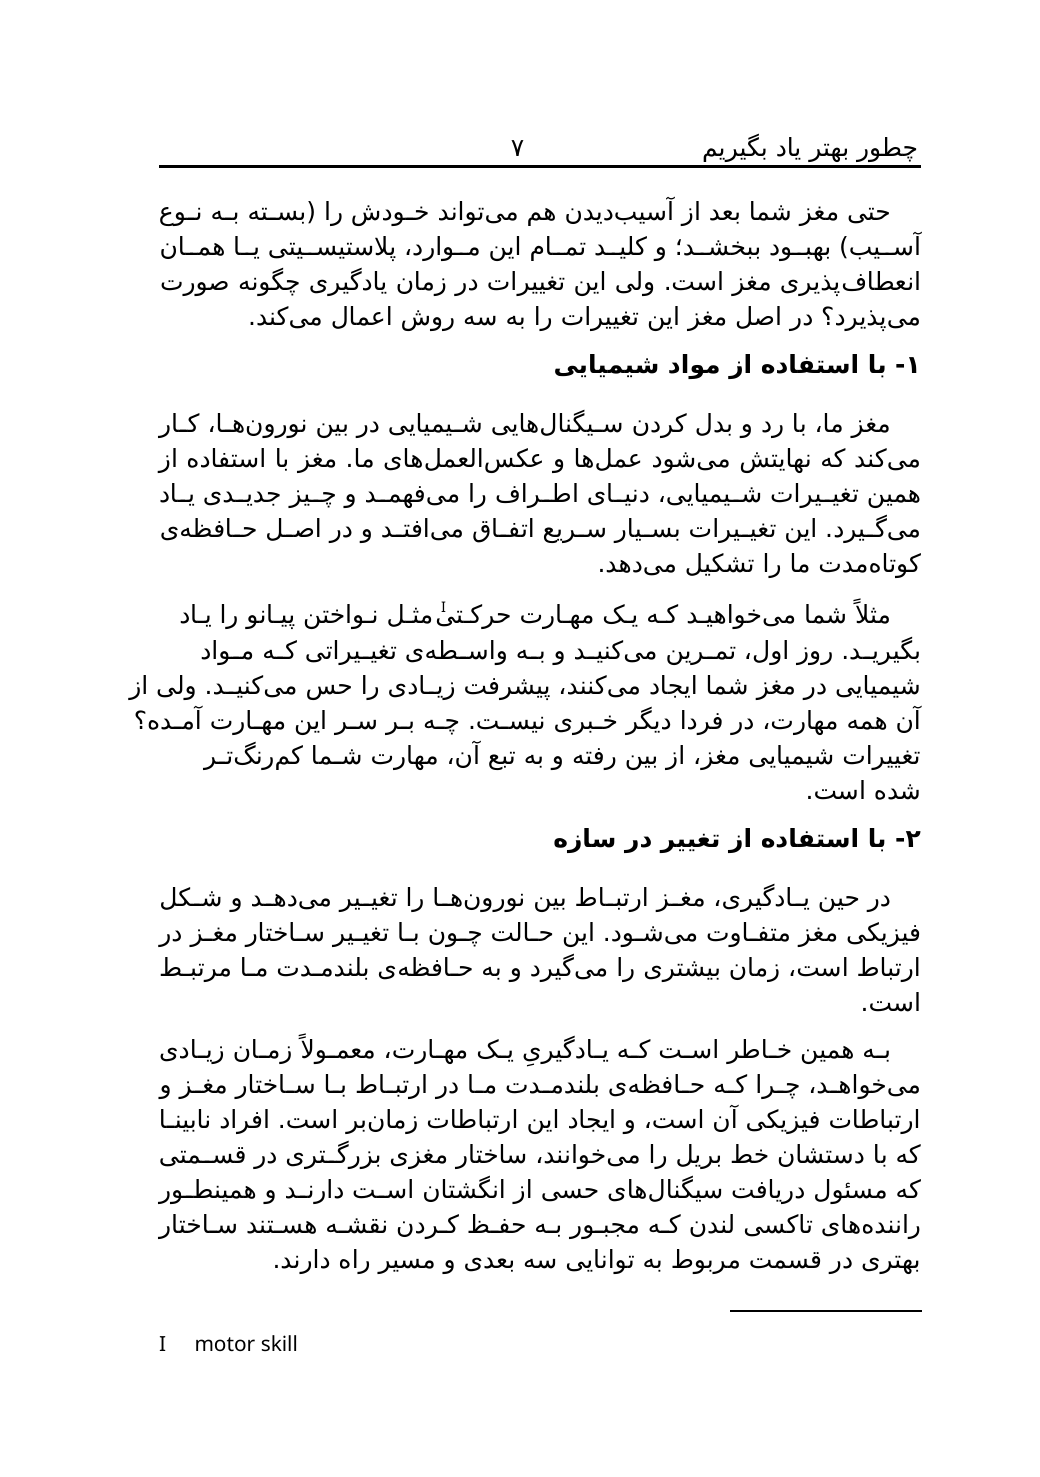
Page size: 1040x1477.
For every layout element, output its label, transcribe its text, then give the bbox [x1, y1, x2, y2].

text مغز ما، با رد و بدل کردن سیگنال‌هایی شیمیایی در بین نورون‌ها، کار می‌کند که نهایتش می‌شود عمل‌ها و عکس‌العمل‌های ما. مغز با استفاده از همین تغییرات شیمیایی، دنیای اطراف را می‌فهمد و چیز جدیدی یاد می‌گیرد. این تغییرات بسیار سریع اتفاق می‌افتد و در اصل حافظه‌ی کوتاه‌مدت ما را تشکیل می‌دهد. [159, 409, 921, 578]
subtitle ۱- با استفاده از مواد شیمیایی [159, 350, 921, 379]
text motor skill [159, 1329, 921, 1358]
text مثلاً شما می‌خواهید که یک مهارت حرکتی مثل نواختن پیانو را یاد بگیرید. روز اول، تمرین می‌کنید و به واسطه‌ی تغییراتی که مواد شیمیایی در مغز شما ایجاد می‌کنند، پیشرفت زیادی را حس می‌کنید. ولی از آن همه مهارت، در فردا دیگر خبری نیست. چه بر سر این مهارت آمده؟ تغییرات شیمیایی مغز، از بین رفته و به تبع آن، مهارت شما کم‌رنگ‌تر شده است. [159, 596, 921, 805]
text به همین خاطر است که یادگیریِ یک مهارت، معمولاً زمان زیادی می‌خواهد، چرا که حافظه‌ی بلندمدت ما در ارتباط با ساختار مغز و ارتباطات فیزیکی آن است، و ایجاد این ارتباطات زمان‌بر است. افراد نابینا که با دستشان خط بریل را می‌خوانند، ساختار مغزی بزرگتری در قسمتی که مسئول دریافت سیگنال‌های حسی از انگشتان است دارند و همینطور راننده‌های تاکسی لندن که مجبور به حفظ کردن نقشه هستند ساختار بهتری در قسمت مربوط به توانایی سه بعدی و مسیر راه دارند. [159, 1035, 921, 1274]
subtitle ۲- با استفاده از تغییر در سازه [159, 824, 921, 853]
text در حین یادگیری، مغز ارتباط بین نورون‌ها را تغییر می‌دهد و شکل فیزیکی مغز متفاوت می‌شود. این حالت چون با تغییر ساختار مغز در ارتباط است، زمان بیشتری را می‌گیرد و به حافظه‌ی بلندمدت ما مرتبط است. [159, 883, 921, 1017]
text حتی مغز شما بعد از آسیب‌دیدن هم می‌تواند خودش را (بسته به نوع آسیب) بهبود ببخشد؛ و کلید تمام این موارد، پلاستیسیتی یا همان انعطاف‌پذیری مغز است. ولی این تغییرات در زمان یادگیری چگونه صورت می‌پذیرد؟ در اصل مغز این تغییرات را به سه روش اعمال می‌کند. [159, 197, 921, 332]
